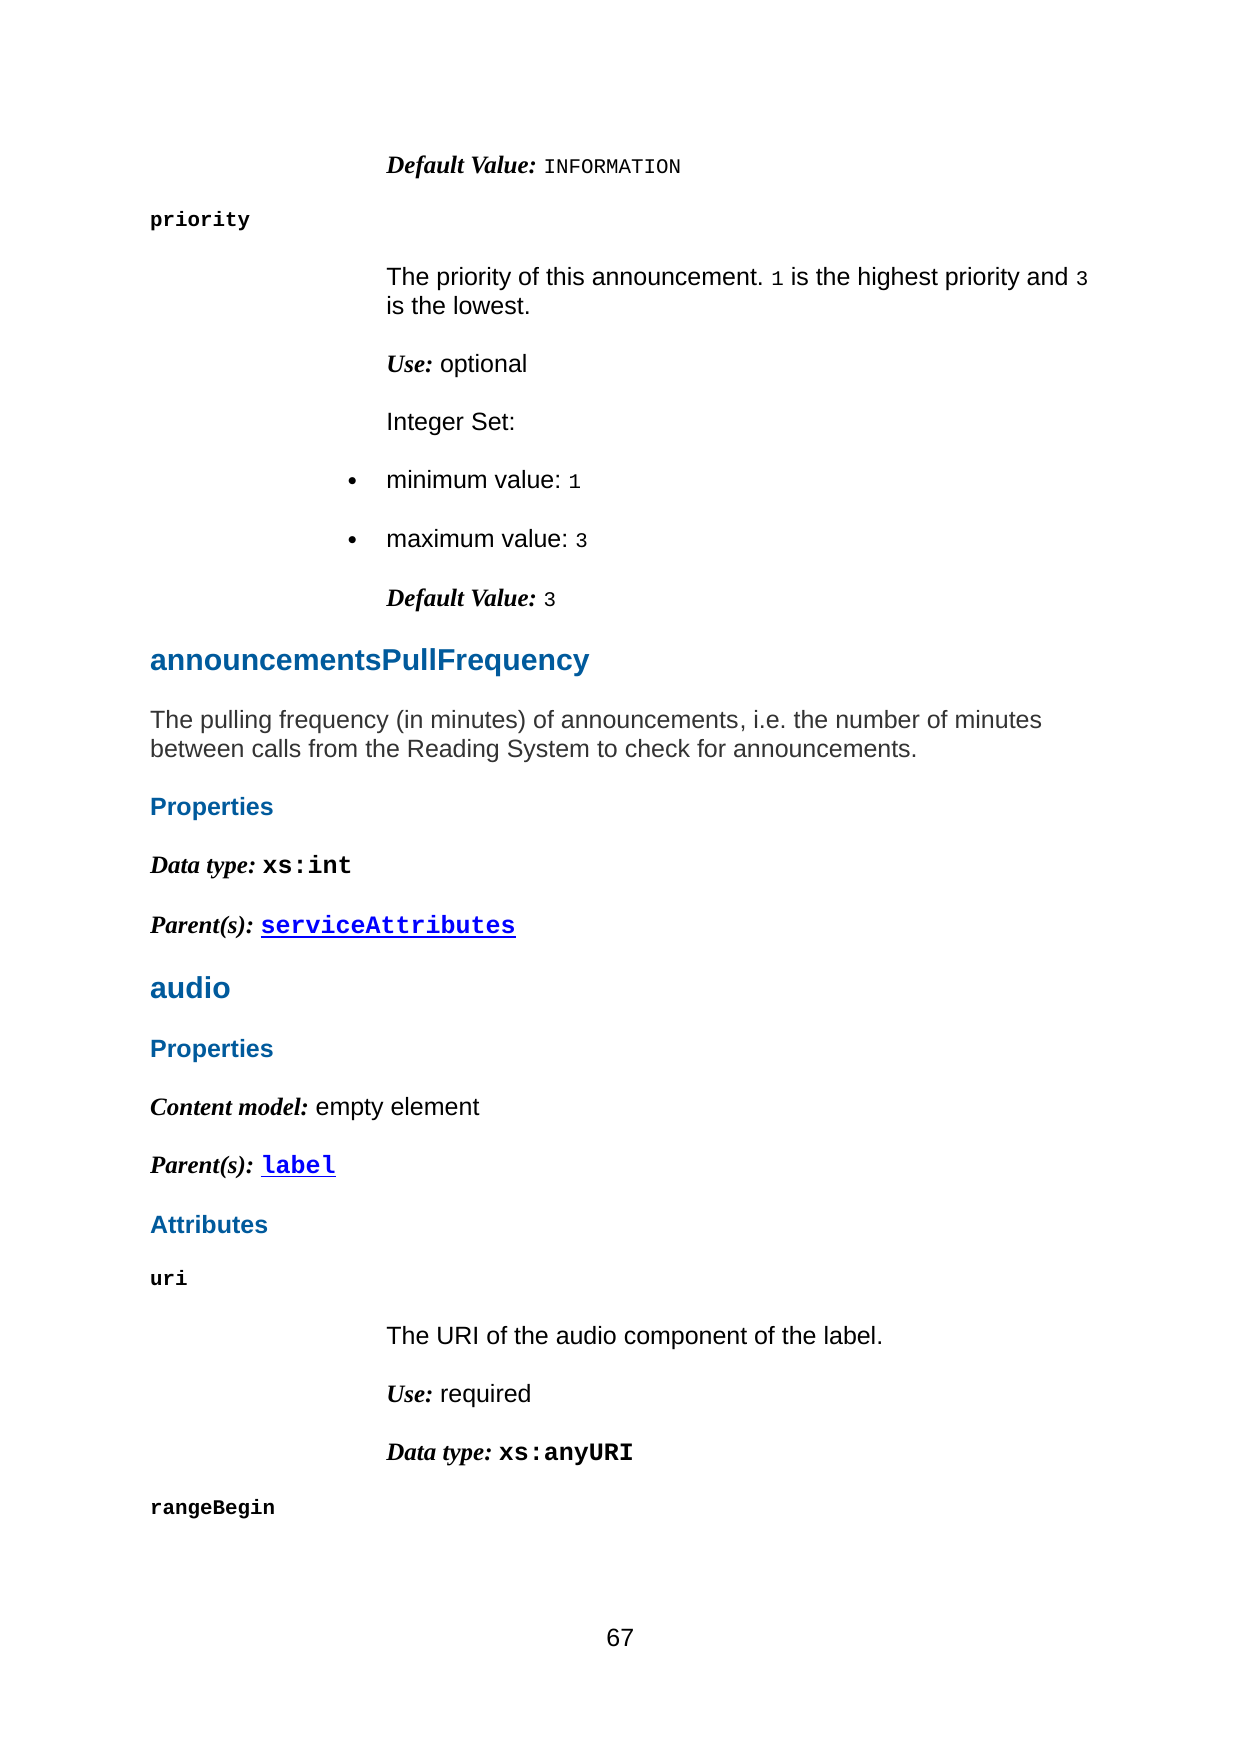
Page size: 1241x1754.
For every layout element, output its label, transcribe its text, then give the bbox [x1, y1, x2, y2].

subtitle Attributes [150, 1210, 1090, 1239]
subtitle announcementsPullFrequency [150, 642, 1090, 676]
text The priority of this announcement. 1 is the highest priority and 3 is the lowest. [386, 262, 1090, 320]
text Data type: xs:int [150, 850, 1090, 881]
text Parent(s): serviceAttributes [150, 910, 1090, 941]
subtitle audio [150, 970, 1090, 1005]
subtitle Properties [150, 1034, 1090, 1063]
list maximum value: 3 [349, 524, 874, 554]
text Default Value: 3 [386, 583, 1090, 612]
text Content model: empty element [150, 1092, 1090, 1121]
subtitle Properties [150, 792, 1090, 821]
text priority [150, 209, 1090, 232]
text Data type: xs:anyURI [386, 1437, 1090, 1467]
list minimum value: 1 [349, 465, 874, 495]
text The URI of the audio component of the label. [386, 1321, 1090, 1349]
text rangeBegin [150, 1497, 1090, 1520]
text Default Value: INFORMATION [386, 150, 1090, 179]
text Use: optional [386, 349, 1090, 378]
text Parent(s): label [150, 1150, 1090, 1181]
text Use: required [386, 1379, 1090, 1407]
text The pulling frequency (in minutes) of announcements, i.e. the number of minutes between calls from the Reading System to check for announcements. [150, 706, 1090, 763]
text uri [150, 1268, 1090, 1292]
text Integer Set: [386, 407, 1090, 436]
